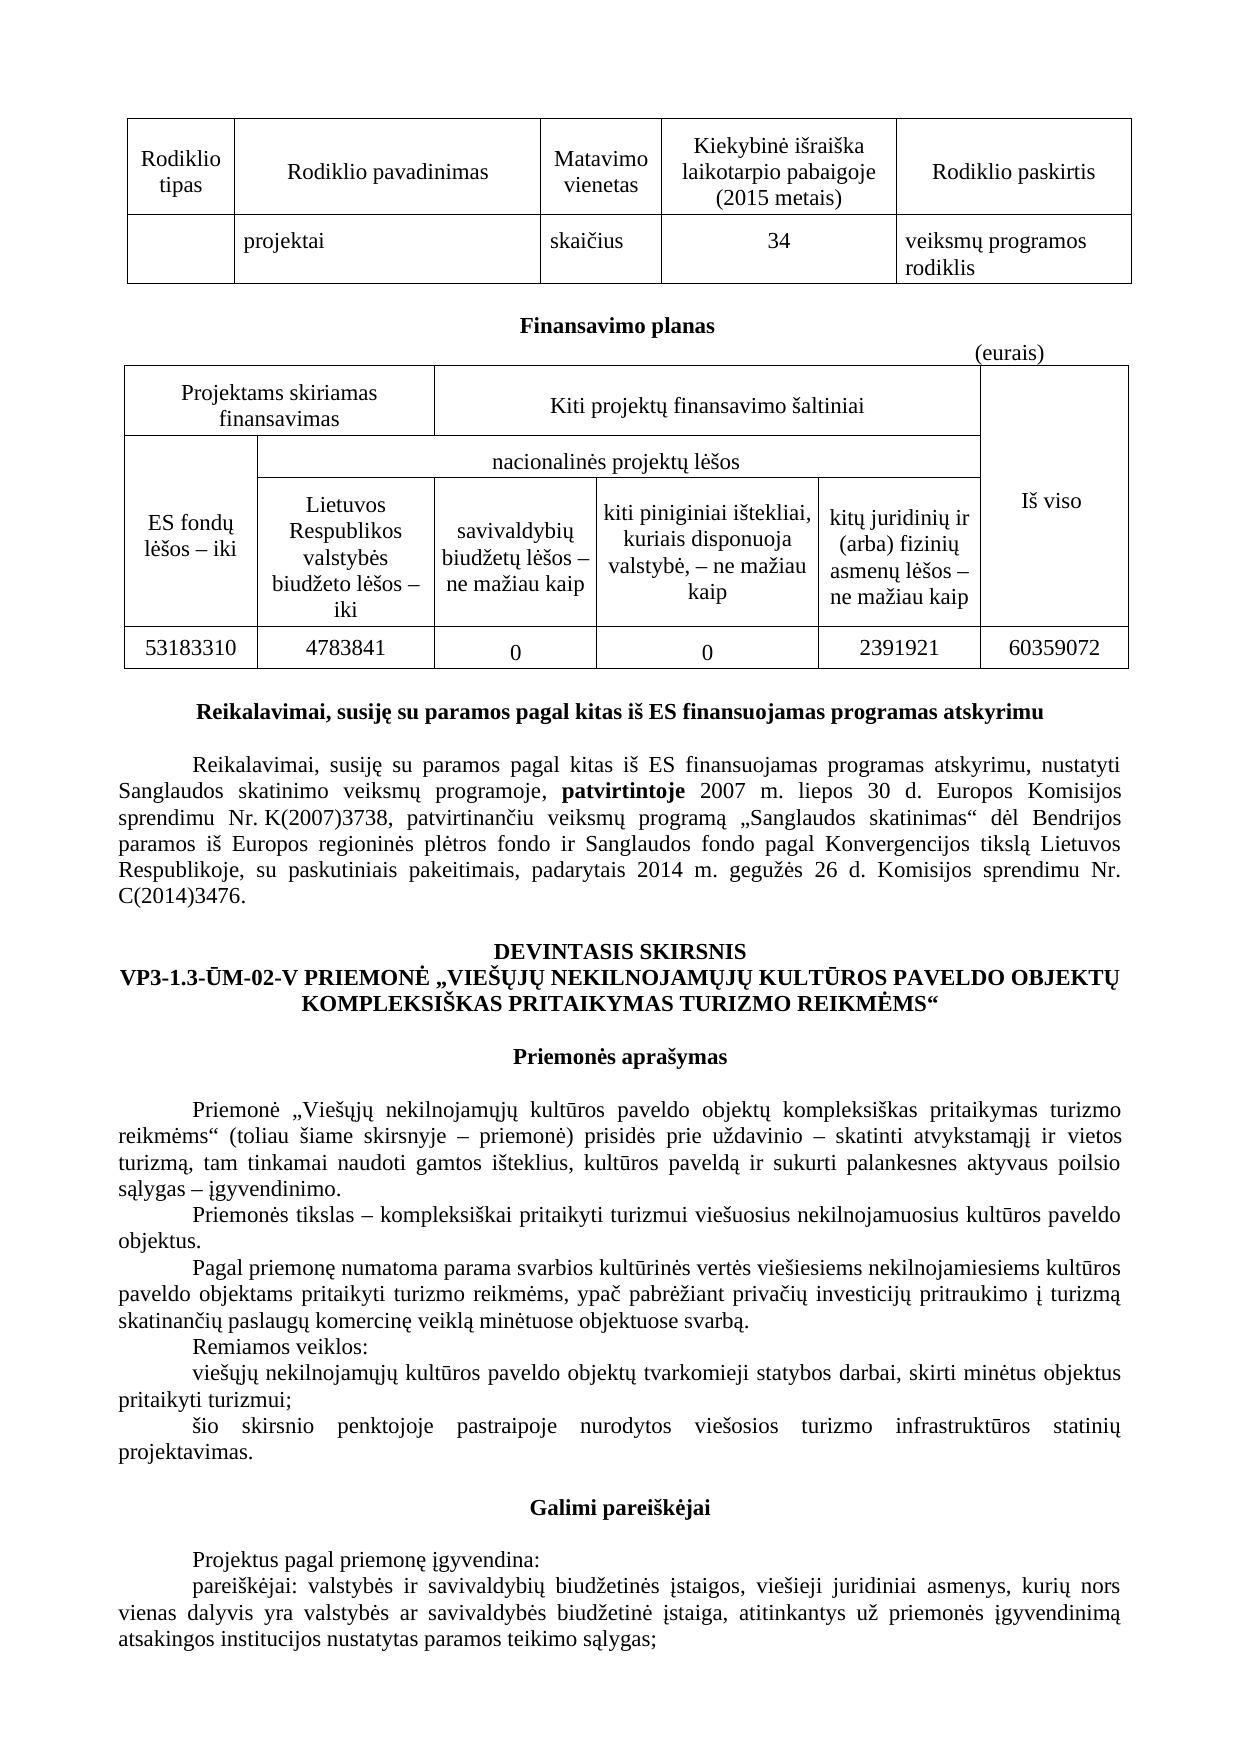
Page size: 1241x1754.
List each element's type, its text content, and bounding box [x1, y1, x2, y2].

table_cell 4783841 [258, 627, 434, 668]
text (eurais) [118, 339, 1122, 365]
table_cell 2391921 [819, 627, 980, 668]
table_cell savivaldybių biudžetų lėšos – ne mažiau kaip [435, 478, 596, 626]
table_cell [128, 215, 234, 283]
text Reikalavimai, susiję su paramos pagal kitas iš ES finansuojamas programas atskyrimu [118, 698, 1122, 724]
table_cell kiti piniginiai ištekliai, kuriais disponuoja valstybė, – ne mažiau kaip [597, 478, 818, 626]
text Finansavimo planas [118, 313, 1122, 339]
text DEVINTASIS skirsnis [118, 938, 1122, 964]
table_cell ES fondų lėšos – iki [125, 436, 257, 626]
table_cell veiksmų programos rodiklis [897, 215, 1131, 283]
table_cell Lietuvos Respublikos valstybės biudžeto lėšos – iki [258, 478, 434, 626]
text Priemonė „Viešųjų nekilnojamųjų kultūros paveldo objektų kompleksiškas pritaikymas turizmo reikmėms“ (toliau šiame skirsnyje – priemonė) prisidės prie uždavinio – skatinti atvykstamąjį ir vietos turizmą, tam tinkamai naudoti gamtos išteklius, kultūros paveldą ir sukurti palankesnes aktyvaus poilsio sąlygas – įgyvendinimo. [118, 1096, 1122, 1201]
table_header Iš viso [981, 366, 1128, 626]
text Priemonės tikslas – kompleksiškai pritaikyti turizmui viešuosius nekilnojamuosius kultūros paveldo objektus. [118, 1201, 1122, 1254]
text Galimi pareiškėjai [118, 1493, 1122, 1520]
text viešųjų nekilnojamųjų kultūros paveldo objektų tvarkomieji statybos darbai, skirti minėtus objektus pritaikyti turizmui; [118, 1359, 1122, 1412]
table_cell 34 [662, 215, 896, 283]
table_header Kiti projektų finansavimo šaltiniai [435, 366, 980, 434]
table_header Rodiklio pavadinimas [235, 119, 540, 214]
text Reikalavimai, susiję su paramos pagal kitas iš ES finansuojamas programas atskyrimu, nustatyti Sanglaudos skatinimo veiksmų programoje, patvirtintoje 2007 m. liepos 30 d. Europos Komisijos sprendimu Nr. K(2007)3738, patvirtinančiu veiksmų programą „Sanglaudos skatinimas“ dėl Bendrijos paramos iš Europos regioninės plėtros fondo ir Sanglaudos fondo pagal Konvergencijos tikslą Lietuvos Respublikoje, su paskutiniais pakeitimais, padarytais 2014 m. gegužės 26 d. Komisijos sprendimu Nr. C(2014)3476. [118, 751, 1122, 909]
table_header Projektams skiriamas finansavimas [125, 366, 434, 434]
text šio skirsnio penktojoje pastraipoje nurodytos viešosios turizmo infrastruktūros statinių projektavimas. [118, 1412, 1122, 1465]
table_cell kitų juridinių ir (arba) fizinių asmenų lėšos – ne mažiau kaip [819, 478, 980, 626]
table_header Kiekybinė išraiška laikotarpio pabaigoje (2015 metais) [662, 119, 896, 214]
table_header Rodiklio paskirtis [897, 119, 1131, 214]
table_cell 53183310 [125, 627, 257, 668]
table_cell nacionalinės projektų lėšos [258, 436, 980, 477]
text VP3-1.3-ŪM-02-V PRIEMONĖ „VIEŠŲJŲ NEKILNOJAMŲJŲ KULTŪROS PAVELDO OBJEKTŲ KOMPLEKSIŠKAS PRITAIKymas TURIZMO REIKMĖMS“ [118, 964, 1122, 1017]
text Remiamos veiklos: [118, 1333, 1122, 1359]
text pareiškėjai: valstybės ir savivaldybių biudžetinės įstaigos, viešieji juridiniai asmenys, kurių nors vienas dalyvis yra valstybės ar savivaldybės biudžetinė įstaiga, atitinkantys už priemonės įgyvendinimą atsakingos institucijos nustatytas paramos teikimo sąlygas; [118, 1573, 1122, 1652]
table_header Rodiklio tipas [128, 119, 234, 214]
table_cell 0 [597, 627, 818, 668]
table_cell projektai [235, 215, 540, 283]
text Priemonės aprašymas [118, 1043, 1122, 1069]
table_cell 0 [435, 627, 596, 668]
text Projektus pagal priemonę įgyvendina: [118, 1546, 1122, 1573]
text Pagal priemonę numatoma parama svarbios kultūrinės vertės viešiesiems nekilnojamiesiems kultūros paveldo objektams pritaikyti turizmo reikmėms, ypač pabrėžiant privačių investicijų pritraukimo į turizmą skatinančių paslaugų komercinę veiklą minėtuose objektuose svarbą. [118, 1254, 1122, 1333]
table_cell skaičius [541, 215, 661, 283]
table_cell 60359072 [981, 627, 1128, 668]
table_header Matavimo vienetas [541, 119, 661, 214]
